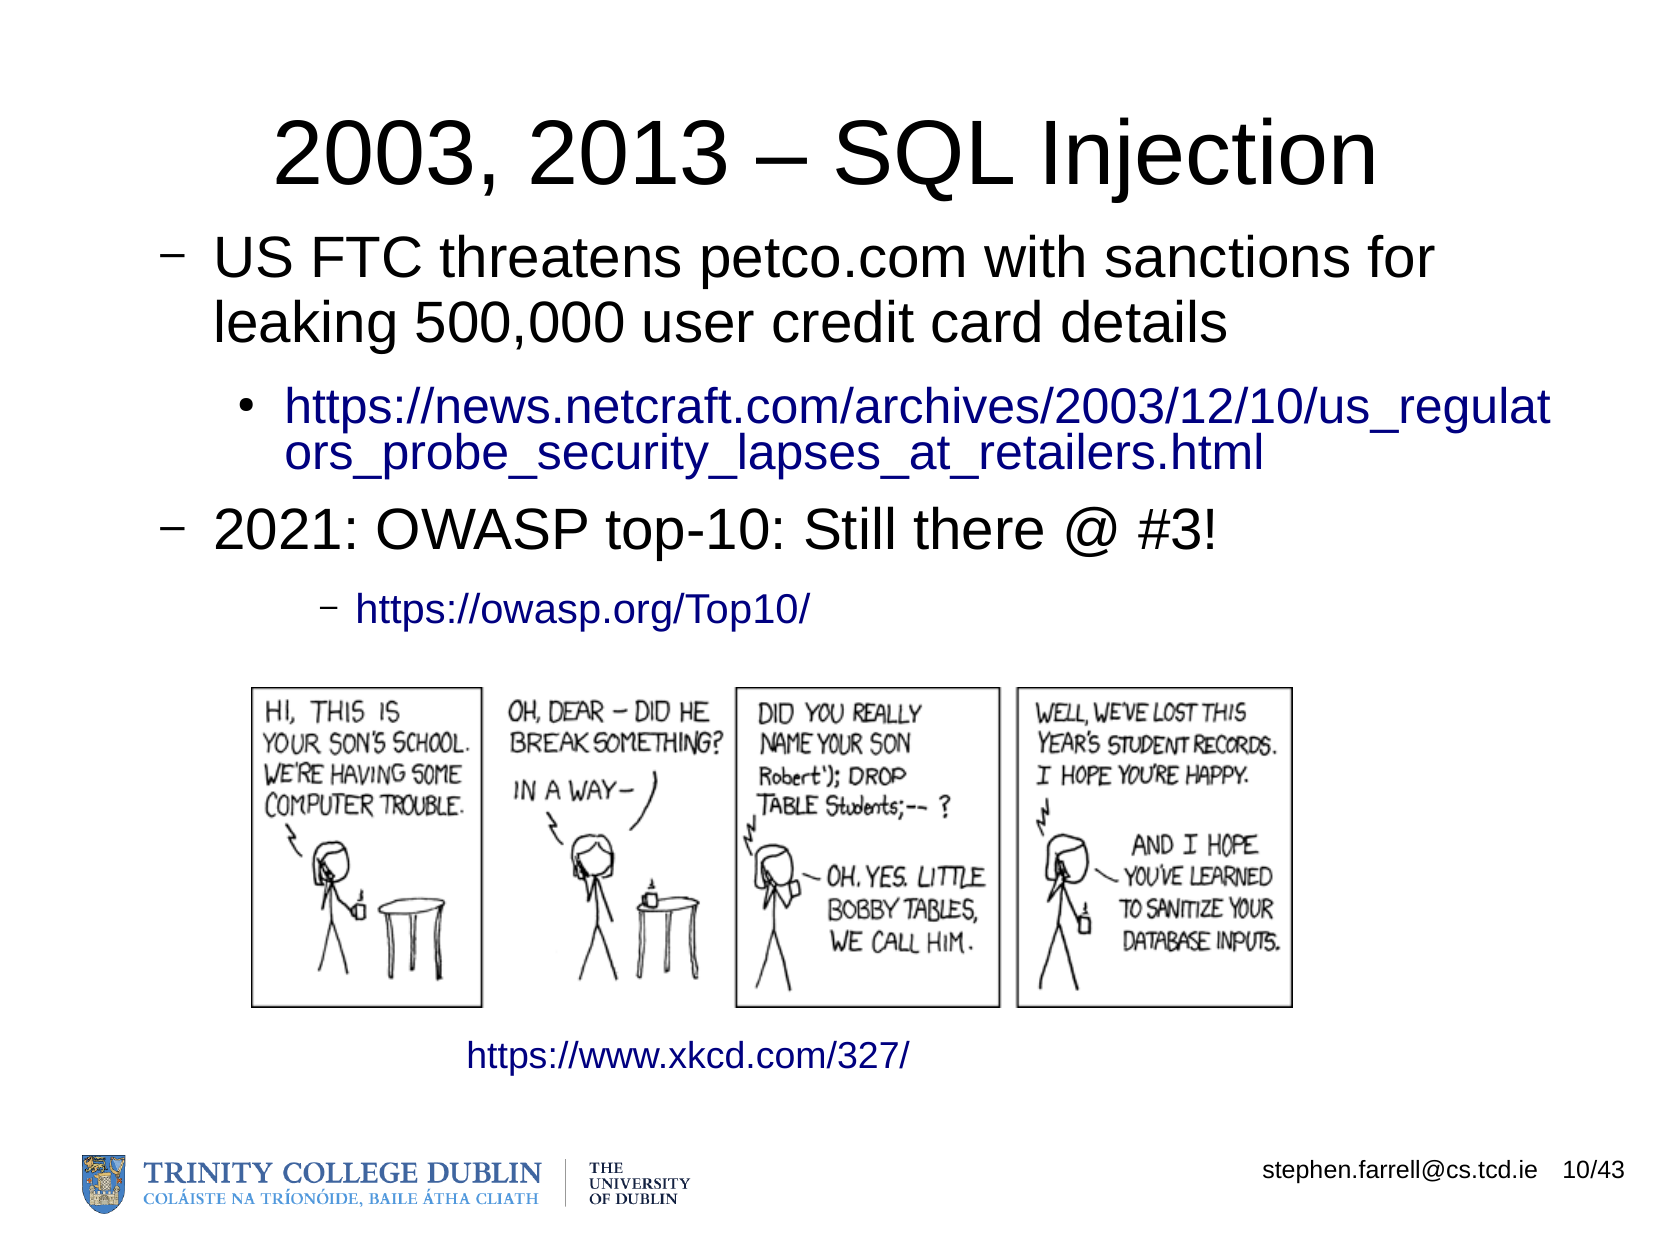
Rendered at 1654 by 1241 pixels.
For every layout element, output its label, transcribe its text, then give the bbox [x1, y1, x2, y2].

text_box https://www.xkcd.com/327/ [451, 1026, 1090, 1126]
picture [251, 687, 1293, 1008]
title 2003, 2013 – SQL Injection [82, 49, 1571, 257]
picture [82, 1155, 694, 1214]
list US FTC threatens petco.com with sanctions for leaking 500,000 user credit card details https://news.netcraft.com/archives/2003/12/10/us_regulators_probe_security_lapses_at_retailers.html 2021: OWASP top-10: Still there @ #3! https://owasp.org/Top10/ [71, 225, 1561, 751]
